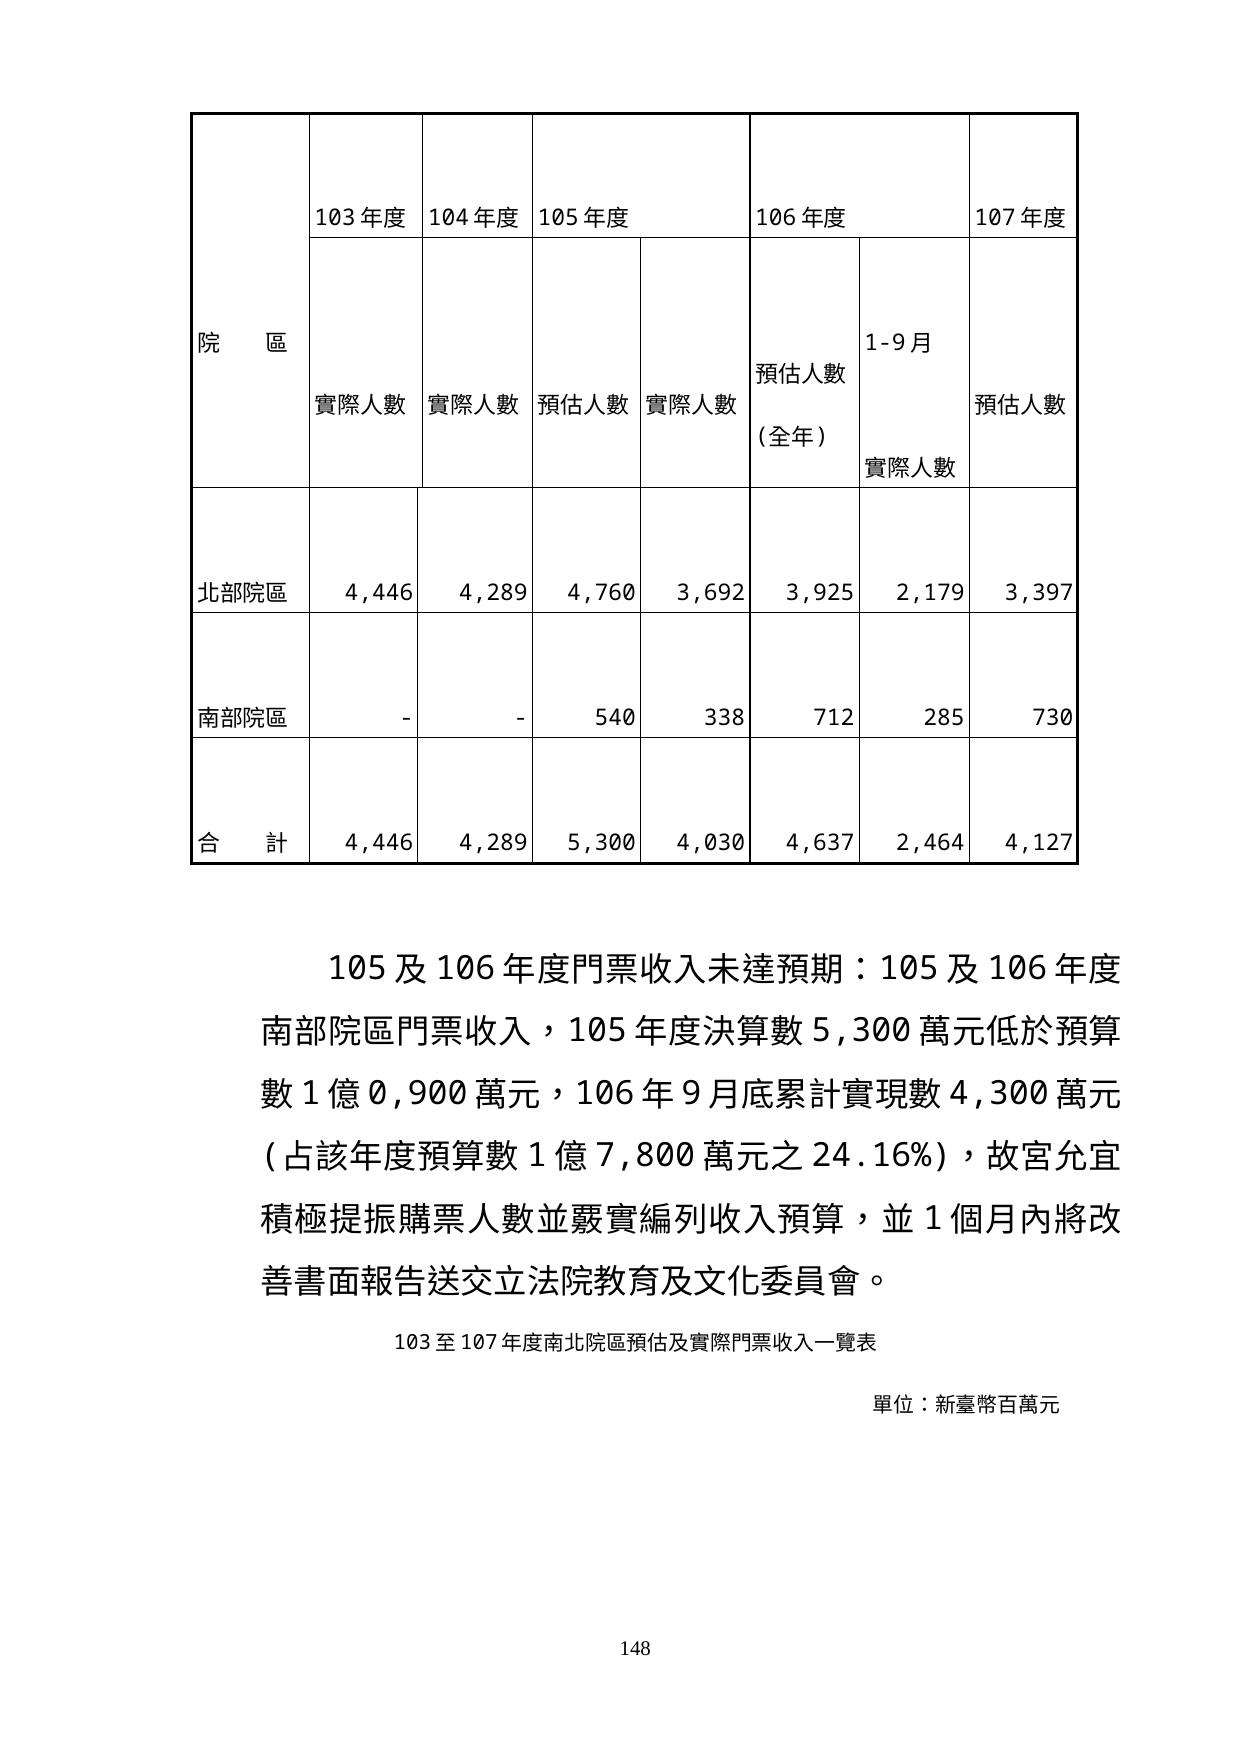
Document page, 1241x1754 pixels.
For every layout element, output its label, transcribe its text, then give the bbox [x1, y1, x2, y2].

table_cell 712 [751, 613, 859, 737]
table_cell 4,289 [418, 488, 532, 612]
table_cell 338 [641, 613, 749, 737]
table_cell 實際人數 [423, 238, 532, 487]
table_cell 4,030 [641, 738, 749, 862]
table_header 105年度 [533, 115, 749, 237]
table_cell 540 [533, 613, 640, 737]
text 單位：新臺幣百萬元 [148, 1362, 1059, 1425]
table_cell 285 [860, 613, 969, 737]
table_cell 3,692 [641, 488, 749, 612]
table_header 107年度 [970, 115, 1076, 237]
table_cell 2,179 [860, 488, 969, 612]
table_cell 南部院區 [193, 613, 309, 737]
table_cell 4,446 [310, 488, 417, 612]
table_header 106年度 [751, 115, 969, 237]
table_cell 4,127 [970, 738, 1076, 862]
text 105及106年度門票收入未達預期：105及106年度南部院區門票收入，105年度決算數5,300萬元低於預算數1億0,900萬元，106年9月底累計實現數4,300萬元(占該年度預算數1億7,800萬元之24.16%)，故宮允宜積極提振購票人數並覈實編列收入預算，並1個月內將改善書面報告送交立法院教育及文化委員會。 [260, 925, 1122, 1300]
table_cell 4,760 [533, 488, 640, 612]
table_cell - [310, 613, 417, 737]
table_cell 1-9月 實際人數 [860, 238, 969, 487]
table_cell 北部院區 [193, 488, 309, 612]
table_cell 預估人數 [533, 238, 640, 487]
table_header 104年度 [423, 115, 532, 237]
table_cell 3,925 [751, 488, 859, 612]
table_cell 4,289 [418, 738, 532, 862]
table_cell 實際人數 [641, 238, 749, 487]
table_cell 3,397 [970, 488, 1076, 612]
table_header 院 區 [193, 115, 309, 487]
table_cell 合 計 [193, 738, 309, 862]
table_cell 5,300 [533, 738, 640, 862]
table_header 103年度 [310, 115, 422, 237]
table_cell 預估人數 (全年) [751, 238, 859, 487]
table_cell 4,637 [751, 738, 859, 862]
text 103至107年度南北院區預估及實際門票收入一覽表 [148, 1300, 1122, 1362]
table_cell - [418, 613, 532, 737]
table_cell 實際人數 [310, 238, 422, 487]
table_cell 2,464 [860, 738, 969, 862]
table_cell 4,446 [310, 738, 417, 862]
table_cell 730 [970, 613, 1076, 737]
table_cell 預估人數 [970, 238, 1076, 487]
